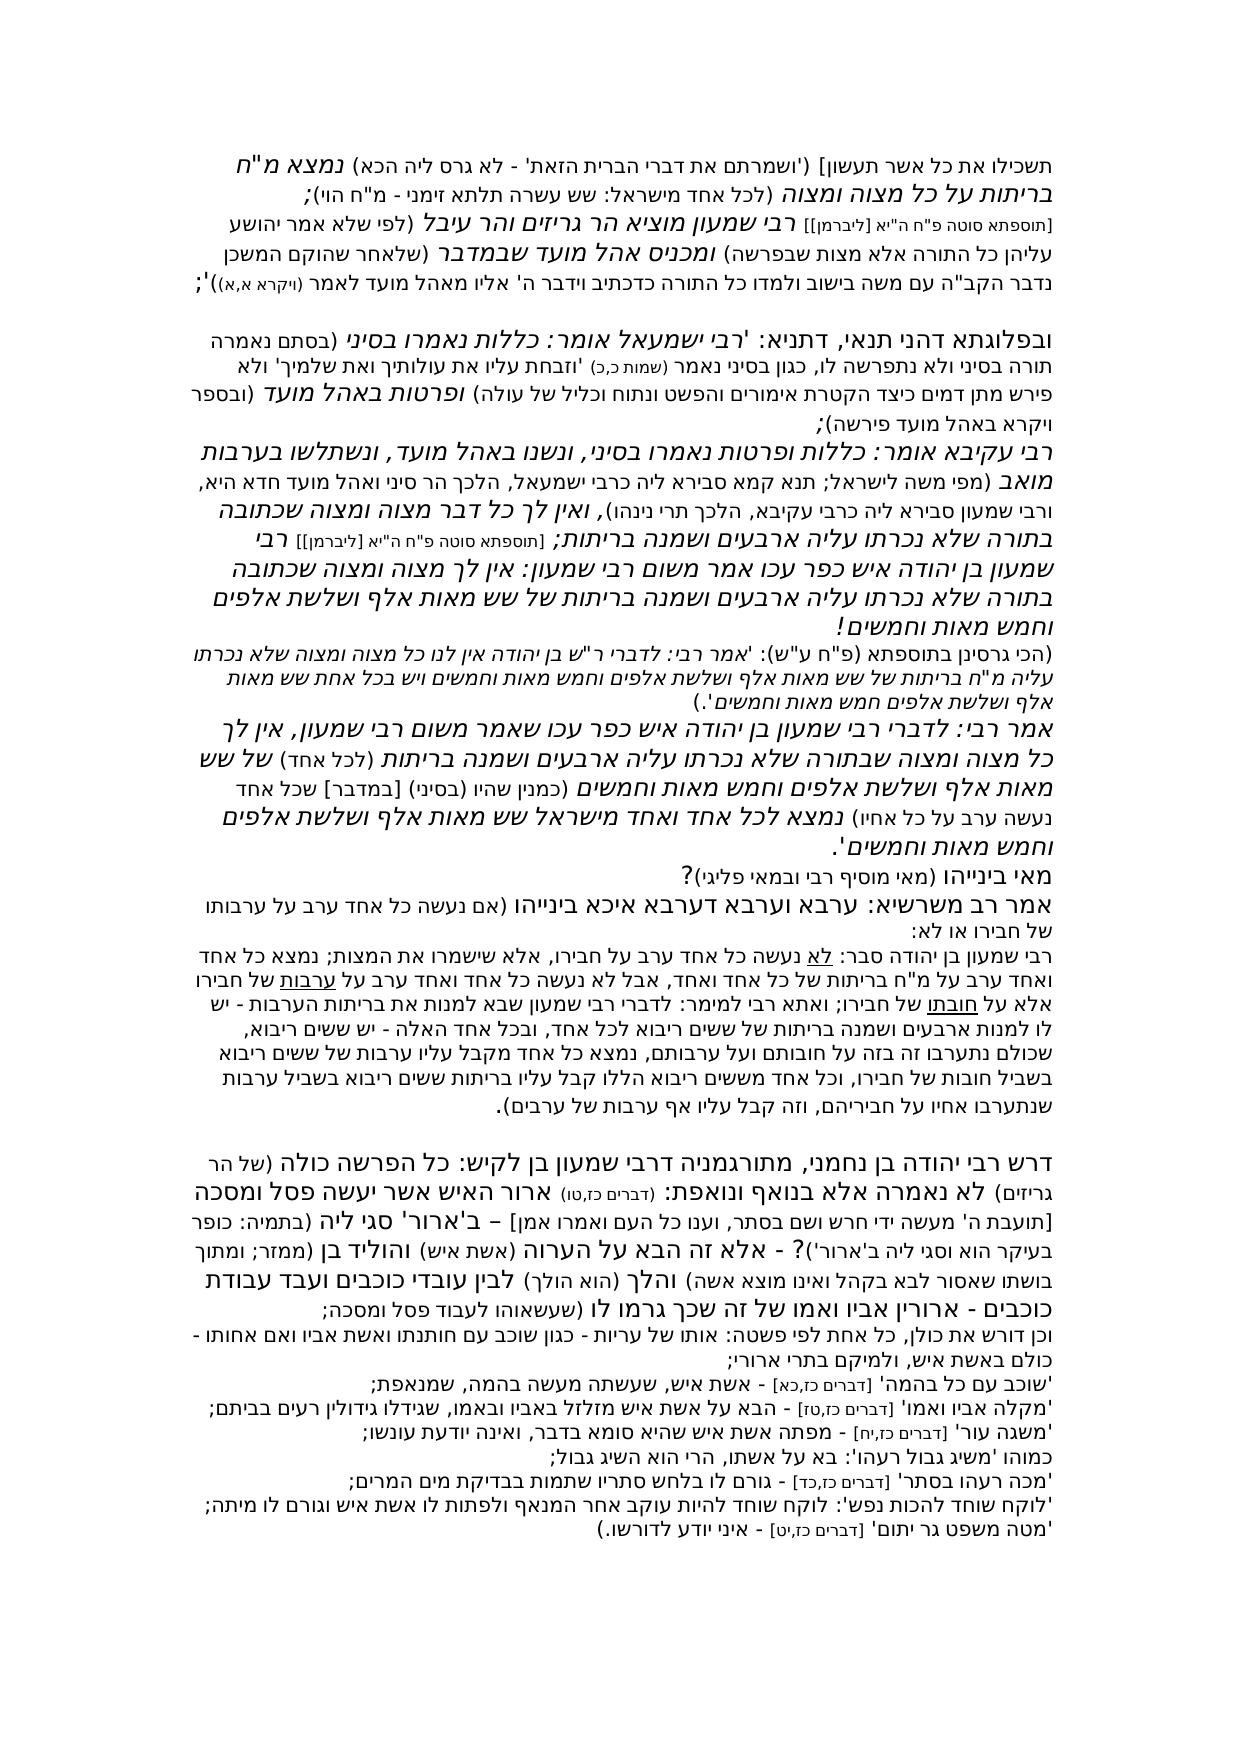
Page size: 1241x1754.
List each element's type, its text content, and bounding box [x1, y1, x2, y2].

text כמוהו 'משיג גבול רעהו': בא על אשתו, הרי הוא השיג גבול; [187, 1445, 1053, 1469]
text תשכילו את כל אשר תעשון] ('ושמרתם את דברי הברית הזאת' - לא גרס ליה הכא) נמצא מ"ח בריתות על כל מצוה ומצוה (לכל אחד מישראל: שש עשרה תלתא זימני - מ"ח הוי); [187, 150, 1053, 208]
text 'מטה משפט גר יתום' [דברים כז,יט] - איני יודע לדורשו.) [187, 1517, 1053, 1542]
text 'לוקח שוחד להכות נפש': לוקח שוחד להיות עוקב אחר המנאף ולפתות לו אשת איש וגורם לו מיתה; [187, 1493, 1053, 1517]
text דרש רבי יהודה בן נחמני, מתורגמניה דרבי שמעון בן לקיש: כל הפרשה כולה (של הר גריזים) לא נאמרה אלא בנואף ונואפת: (דברים כז,טו) ארור האיש אשר יעשה פסל ומסכה [תועבת ה' מעשה ידי חרש ושם בסתר, וענו כל העם ואמרו אמן] – ב'ארור' סגי ליה (בתמיה: כופר בעיקר הוא וסגי ליה ב'ארור')? - אלא זה הבא על הערוה (אשת איש) והוליד בן (ממזר; ומתוך בושתו שאסור לבא בקהל ואינו מוצא אשה) והלך (הוא הולך) לבין עובדי כוכבים ועבד עבודת כוכבים - ארורין אביו ואמו של זה שכך גרמו לו (שעשאוהו לעבוד פסל ומסכה; [187, 1148, 1053, 1323]
text רבי עקיבא אומר: כללות ופרטות נאמרו בסיני, ונשנו באהל מועד, ונשתלשו בערבות מואב (מפי משה לישראל; תנא קמא סבירא ליה כרבי ישמעאל, הלכך הר סיני ואהל מועד חדא היא, ורבי שמעון סבירא ליה כרבי עקיבא, הלכך תרי נינהו), ואין לך כל דבר מצוה ומצוה שכתובה בתורה שלא נכרתו עליה ארבעים ושמנה בריתות; [תוספתא סוטה פ"ח ה"יא [ליברמן]] רבי שמעון בן יהודה איש כפר עכו אמר משום רבי שמעון: אין לך מצוה ומצוה שכתובה בתורה שלא נכרתו עליה ארבעים ושמנה בריתות של שש מאות אלף ושלשת אלפים וחמש מאות וחמשים! [187, 437, 1053, 642]
text מאי בינייהו (מאי מוסיף רבי ובמאי פליגי)? [187, 861, 1053, 890]
text אמר רב משרשיא: ערבא וערבא דערבא איכא בינייהו (אם נעשה כל אחד ערב על ערבותו של חבירו או לא: [187, 890, 1053, 944]
text אמר רבי: לדברי רבי שמעון בן יהודה איש כפר עכו שאמר משום רבי שמעון, אין לך כל מצוה ומצוה שבתורה שלא נכרתו עליה ארבעים ושמנה בריתות (לכל אחד) של שש מאות אלף ושלשת אלפים וחמש מאות וחמשים (כמנין שהיו (בסיני) [במדבר] שכל אחד נעשה ערב על כל אחיו) נמצא לכל אחד ואחד מישראל שש מאות אלף ושלשת אלפים וחמש מאות וחמשים'. [187, 715, 1053, 861]
text (הכי גרסינן בתוספתא (פ"ח ע"ש): 'אמר רבי: לדברי ר"ש בן יהודה אין לנו כל מצוה ומצוה שלא נכרתו עליה מ"ח בריתות של שש מאות אלף ושלשת אלפים וחמש מאות וחמשים ויש בכל אחת שש מאות אלף ושלשת אלפים חמש מאות וחמשים'.) [187, 642, 1053, 715]
text [תוספתא סוטה פ"ח ה"יא [ליברמן]] רבי שמעון מוציא הר גריזים והר עיבל (לפי שלא אמר יהושע עליהן כל התורה אלא מצות שבפרשה) ומכניס אהל מועד שבמדבר (שלאחר שהוקם המשכן נדבר הקב"ה עם משה בישוב ולמדו כל התורה כדכתיב וידבר ה' אליו מאהל מועד לאמר (ויקרא א,א))'; [187, 208, 1053, 296]
text 'משגה עור' [דברים כז,יח] - מפתה אשת איש שהיא סומא בדבר, ואינה יודעת עונשו; [187, 1420, 1053, 1445]
text 'מכה רעהו בסתר' [דברים כז,כד] - גורם לו בלחש סתריו שתמות בבדיקת מים המרים; [187, 1469, 1053, 1493]
text וכן דורש את כולן, כל אחת לפי פשטה: אותו של עריות - כגון שוכב עם חותנתו ואשת אביו ואם אחותו - כולם באשת איש, ולמיקם בתרי ארורי; [187, 1323, 1053, 1372]
text רבי שמעון בן יהודה סבר: לא נעשה כל אחד ערב על חבירו, אלא שישמרו את המצות; נמצא כל אחד ואחד ערב על מ"ח בריתות של כל אחד ואחד, אבל לא נעשה כל אחד ואחד ערב על ערבות של חבירו אלא על חובתו של חבירו; ואתא רבי למימר: לדברי רבי שמעון שבא למנות את בריתות הערבות - יש לו למנות ארבעים ושמנה בריתות של ששים ריבוא לכל אחד, ובכל אחד האלה - יש ששים ריבוא, שכולם נתערבו זה בזה על חובותם ועל ערבותם, נמצא כל אחד מקבל עליו ערבות של ששים ריבוא בשביל חובות של חבירו, וכל אחד מששים ריבוא הללו קבל עליו בריתות ששים ריבוא בשביל ערבות שנתערבו אחיו על חביריהם, וזה קבל עליו אף ערבות של ערבים). [187, 944, 1053, 1119]
text 'מקלה אביו ואמו' [דברים כז,טז] - הבא על אשת איש מזלזל באביו ובאמו, שגידלו גידולין רעים בביתם; [187, 1396, 1053, 1420]
text 'שוכב עם כל בהמה' [דברים כז,כא] - אשת איש, שעשתה מעשה בהמה, שמנאפת; [187, 1372, 1053, 1396]
text ובפלוגתא דהני תנאי, דתניא: 'רבי ישמעאל אומר: כללות נאמרו בסיני (בסתם נאמרה תורה בסיני ולא נתפרשה לו, כגון בסיני נאמר (שמות כ,כ) 'וזבחת עליו את עולותיך ואת שלמיך' ולא פירש מתן דמים כיצד הקטרת אימורים והפשט ונתוח וכליל של עולה) ופרטות באהל מועד (ובספר ויקרא באהל מועד פירשה); [187, 325, 1053, 437]
